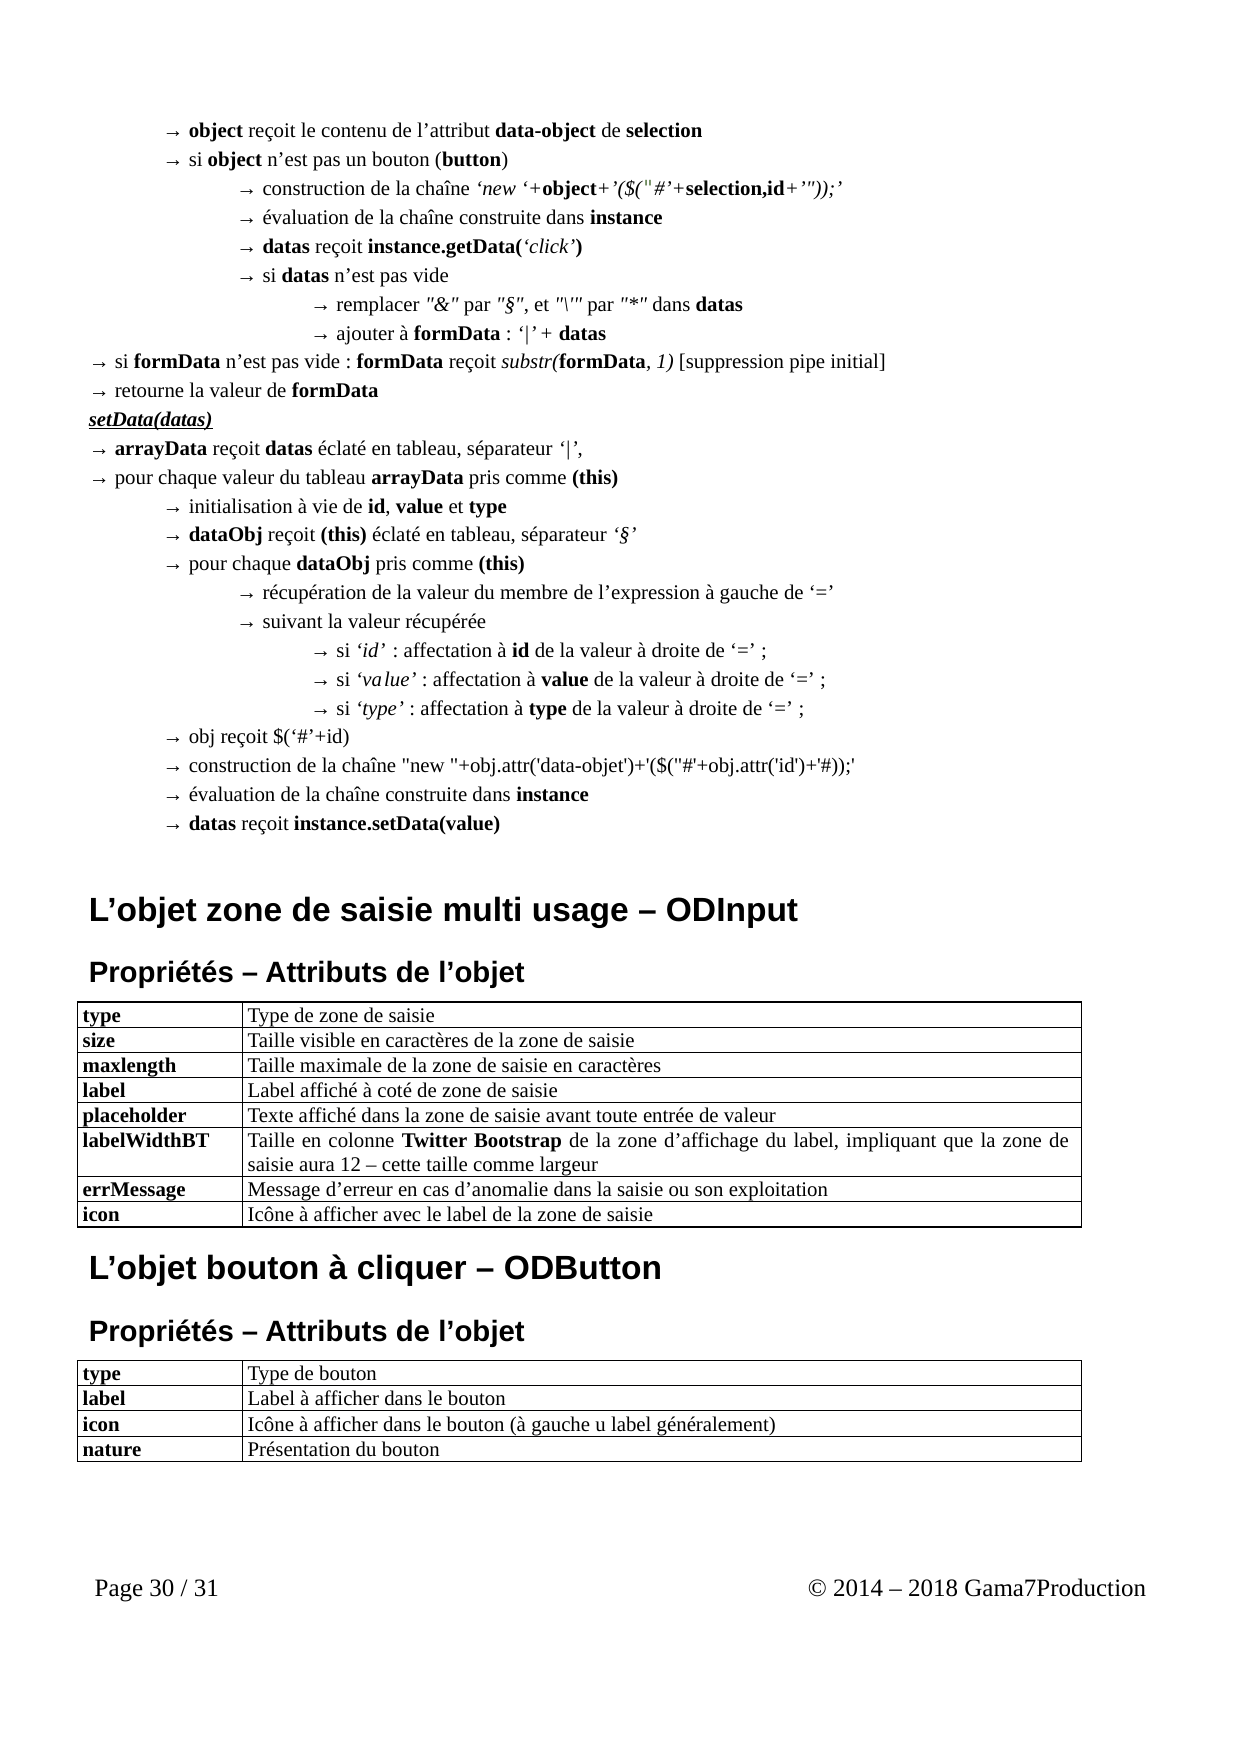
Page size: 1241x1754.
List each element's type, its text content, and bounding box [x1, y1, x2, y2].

table_cell Taille visible en caractères de la zone de saisie [243, 1028, 1081, 1052]
table_cell placeholder [78, 1103, 242, 1127]
text → si ‘type’ : affectation à type de la valeur à droite de ‘=’ ; [88, 696, 1152, 719]
text → construction de la chaîne ‘new ‘+object+’($("#’+selection,id+’"));’ [88, 176, 1152, 200]
text → suivant la valeur récupérée [88, 609, 1152, 633]
subtitle L’objet zone de saisie multi usage – ODInput [88, 889, 1152, 928]
table_cell label [78, 1078, 242, 1102]
table_cell Taille maximale de la zone de saisie en caractères [243, 1053, 1081, 1077]
text → si formData n’est pas vide : formData reçoit substr(formData, 1) [suppression pipe initial] [88, 349, 1152, 373]
text → si object n’est pas un bouton (button) [88, 147, 1152, 171]
text → arrayData reçoit datas éclaté en tableau, séparateur ‘|’, [88, 436, 1152, 460]
table_cell Message d’erreur en cas d’anomalie dans la saisie ou son exploitation [243, 1177, 1081, 1201]
table_header type [78, 1361, 242, 1385]
text → retourne la valeur de formData [88, 378, 1152, 402]
text → datas reçoit instance.setData(value) [88, 811, 1152, 835]
text → pour chaque dataObj pris comme (this) [88, 551, 1152, 575]
table_cell maxlength [78, 1053, 242, 1077]
table_cell Taille en colonne Twitter Bootstrap de la zone d’affichage du label, impliquant que la zone de saisie aura 12 – cette taille comme largeur [243, 1128, 1081, 1176]
text → si ‘id’ : affectation à id de la valeur à droite de ‘=’ ; [88, 638, 1152, 662]
subtitle Propriétés – Attributs de l’objet [88, 955, 1152, 989]
table_cell Icône à afficher dans le bouton (à gauche u label généralement) [243, 1411, 1081, 1436]
text → obj reçoit $(‘#’+id) [88, 724, 1152, 748]
text → remplacer "&" par "§", et "\'" par "*" dans datas [88, 292, 1152, 316]
table_header type [78, 1003, 242, 1027]
table_cell labelWidthBT [78, 1128, 242, 1176]
table_cell Présentation du bouton [243, 1437, 1081, 1461]
text → pour chaque valeur du tableau arrayData pris comme (this) [88, 465, 1152, 489]
table_cell Icône à afficher avec le label de la zone de saisie [243, 1202, 1081, 1226]
table_cell label [78, 1386, 242, 1410]
text → construction de la chaîne "new "+obj.attr('data-objet')+'($("#'+obj.attr('id')+'#));' [88, 753, 1152, 777]
text → initialisation à vie de id, value et type [88, 493, 1152, 518]
text → évaluation de la chaîne construite dans instance [88, 205, 1152, 229]
table_header Type de bouton [243, 1361, 1081, 1385]
table_cell size [78, 1028, 242, 1052]
text → dataObj reçoit (this) éclaté en tableau, séparateur ‘§’ [88, 522, 1152, 546]
table_cell Label affiché à coté de zone de saisie [243, 1078, 1081, 1102]
subtitle Propriétés – Attributs de l’objet [88, 1314, 1152, 1348]
text → datas reçoit instance.getData(‘click’) [88, 234, 1152, 258]
table_cell nature [78, 1437, 242, 1461]
table_cell Texte affiché dans la zone de saisie avant toute entrée de valeur [243, 1103, 1081, 1127]
table_header Type de zone de saisie [243, 1003, 1081, 1027]
table_cell icon [78, 1411, 242, 1436]
text → ajouter à formData : ‘|’ + datas [88, 320, 1152, 344]
text → récupération de la valeur du membre de l’expression à gauche de ‘=’ [88, 580, 1152, 604]
text setData(datas) [88, 407, 1152, 431]
table_cell Label à afficher dans le bouton [243, 1386, 1081, 1410]
subtitle L’objet bouton à cliquer – ODButton [88, 1248, 1152, 1287]
table_cell errMessage [78, 1177, 242, 1201]
text → si datas n’est pas vide [88, 263, 1152, 287]
table_cell icon [78, 1202, 242, 1226]
text → évaluation de la chaîne construite dans instance [88, 782, 1152, 806]
text → object reçoit le contenu de l’attribut data-object de selection [88, 118, 1152, 142]
text → si ‘va lue’ : affectation à value de la valeur à droite de ‘=’ ; [88, 667, 1152, 691]
